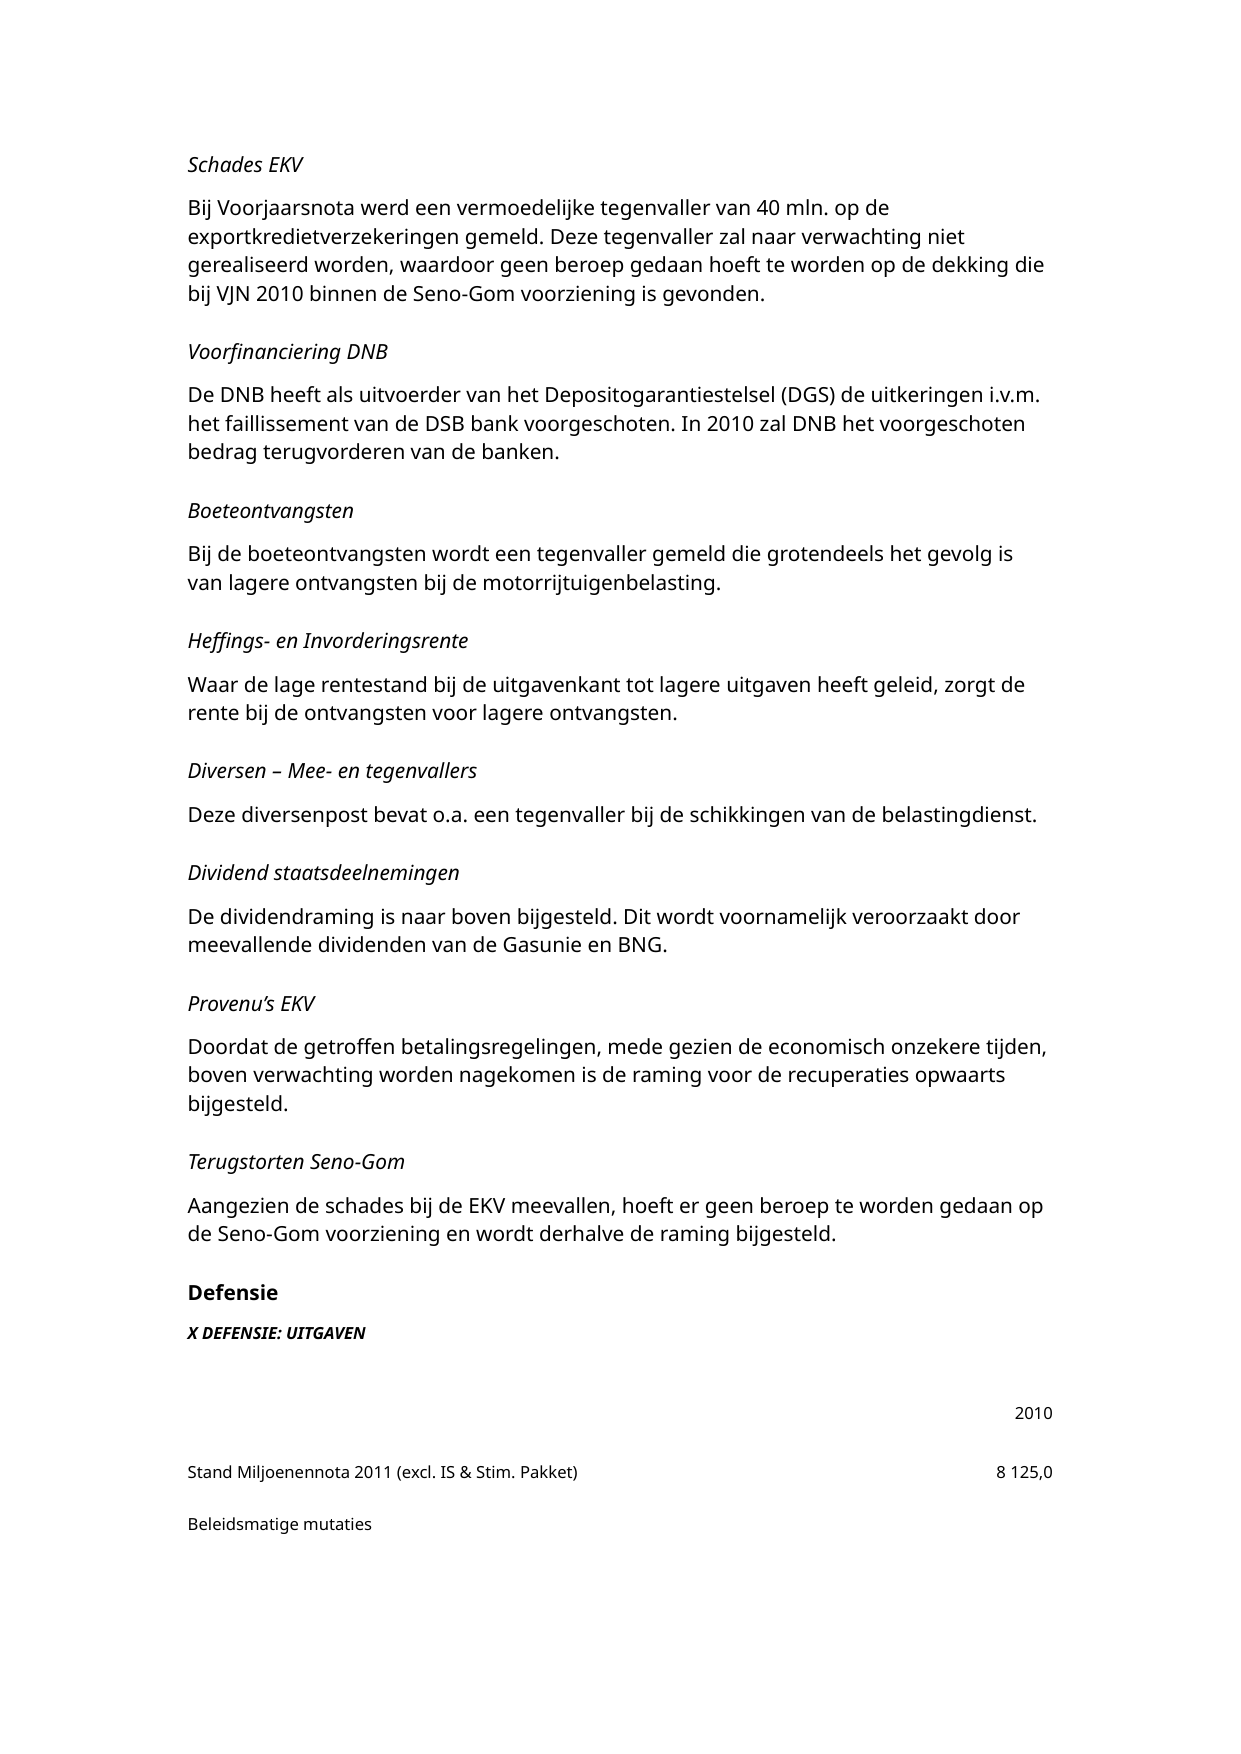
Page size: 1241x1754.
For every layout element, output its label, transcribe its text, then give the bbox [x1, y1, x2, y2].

text Waar de lage rentestand bij de uitgavenkant tot lagere uitgaven heeft geleid, zorgt de rente bij de ontvangsten voor lagere ontvangsten. [187, 670, 1053, 727]
text Dividend staatsdeelnemingen [187, 858, 1053, 887]
text Defensie [187, 1278, 1053, 1306]
text Boeteontvangsten [187, 496, 1053, 524]
text De dividendraming is naar boven bijgesteld. Dit wordt voornamelijk veroorzaakt door meevallende dividenden van de Gasunie en BNG. [187, 902, 1053, 959]
text Deze diversenpost bevat o.a. een tegenvaller bij de schikkingen van de belastingdienst. [187, 800, 1053, 828]
table_cell [880, 1513, 1053, 1571]
table_cell 8 125,0 [880, 1460, 1053, 1513]
text Schades EKV [187, 150, 1053, 178]
text Bij de boeteontvangsten wordt een tegenvaller gemeld die grotendeels het gevolg is van lagere ontvangsten bij de motorrijtuigenbelasting. [187, 539, 1053, 596]
text Doordat de getroffen betalingsregelingen, mede gezien de economisch onzekere tijden, boven verwachting worden nagekomen is de raming voor de recuperaties opwaarts bijgesteld. [187, 1032, 1053, 1117]
table_cell Beleidsmatige mutaties [188, 1513, 879, 1571]
text Voorfinanciering DNB [187, 337, 1053, 366]
text Heffings- en Invorderingsrente [187, 626, 1053, 655]
text Provenu’s EKV [187, 989, 1053, 1017]
text X DEFENSIE: UITGAVEN [187, 1321, 1053, 1344]
table_header [188, 1402, 879, 1460]
table_header 2010 [880, 1402, 1053, 1460]
text Bij Voorjaarsnota werd een vermoedelijke tegenvaller van 40 mln. op de exportkredietverzekeringen gemeld. Deze tegenvaller zal naar verwachting niet gerealiseerd worden, waardoor geen beroep gedaan hoeft te worden op de dekking die bij VJN 2010 binnen de Seno-Gom voorziening is gevonden. [187, 193, 1053, 307]
table_cell Stand Miljoenennota 2011 (excl. IS & Stim. Pakket) [188, 1460, 879, 1513]
text Terugstorten Seno-Gom [187, 1147, 1053, 1176]
text Diversen – Mee- en tegenvallers [187, 757, 1053, 785]
text De DNB heeft als uitvoerder van het Depositogarantiestelsel (DGS) de uitkeringen i.v.m. het faillissement van de DSB bank voorgeschoten. In 2010 zal DNB het voorgeschoten bedrag terugvorderen van de banken. [187, 381, 1053, 466]
text Aangezien de schades bij de EKV meevallen, hoeft er geen beroep te worden gedaan op de Seno-Gom voorziening en wordt derhalve de raming bijgesteld. [187, 1191, 1053, 1248]
